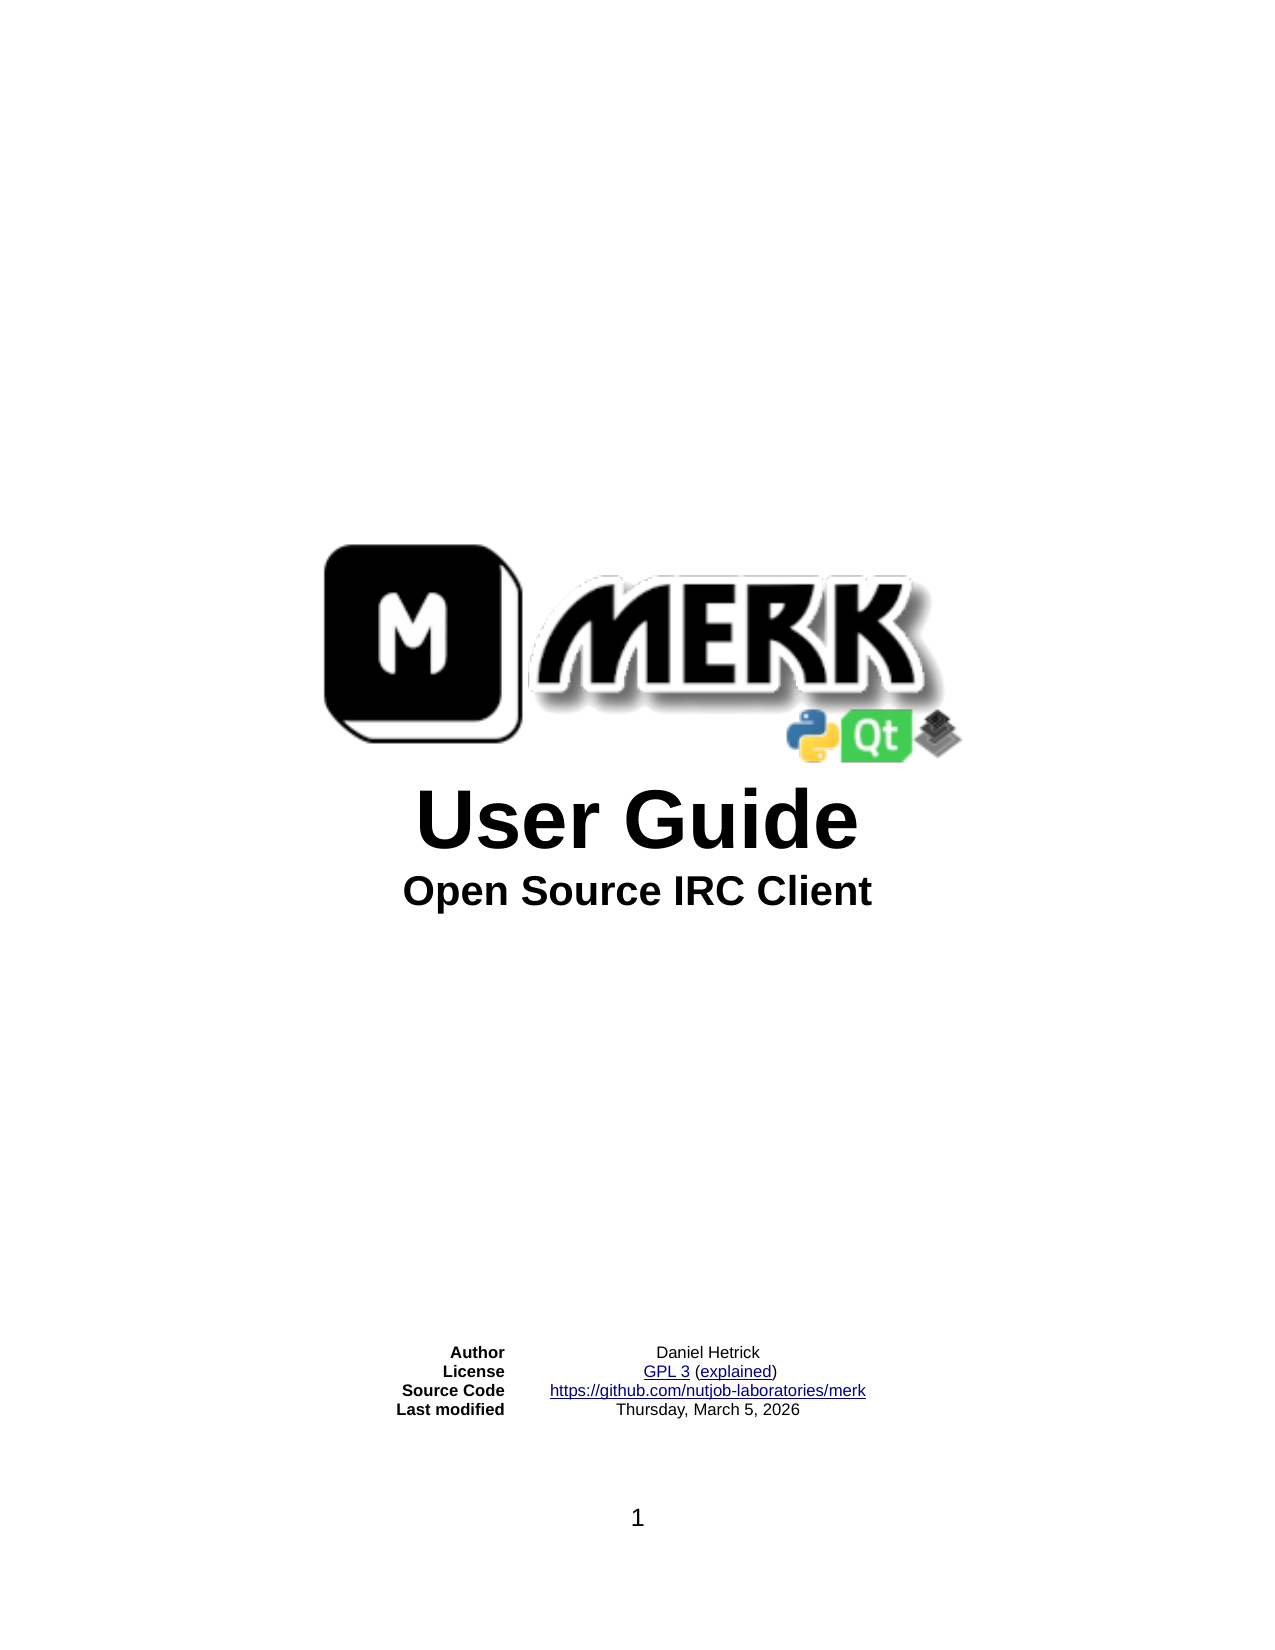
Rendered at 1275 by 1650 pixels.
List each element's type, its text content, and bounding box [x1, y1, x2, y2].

table_cell License [378, 1362, 518, 1381]
table_header Daniel Hetrick [519, 1343, 897, 1362]
text Open Source IRC Client [118, 866, 1157, 914]
table_cell Thursday, March 5, 2026 [519, 1400, 897, 1419]
table_cell Last modified [378, 1400, 518, 1419]
table_cell https://github.com/nutjob-laboratories/merk [519, 1381, 897, 1400]
table_header Author [378, 1343, 518, 1362]
text User Guide [118, 771, 1157, 866]
picture [304, 520, 971, 771]
table_cell GPL 3 (explained) [519, 1362, 897, 1381]
table_cell Source Code [378, 1381, 518, 1400]
